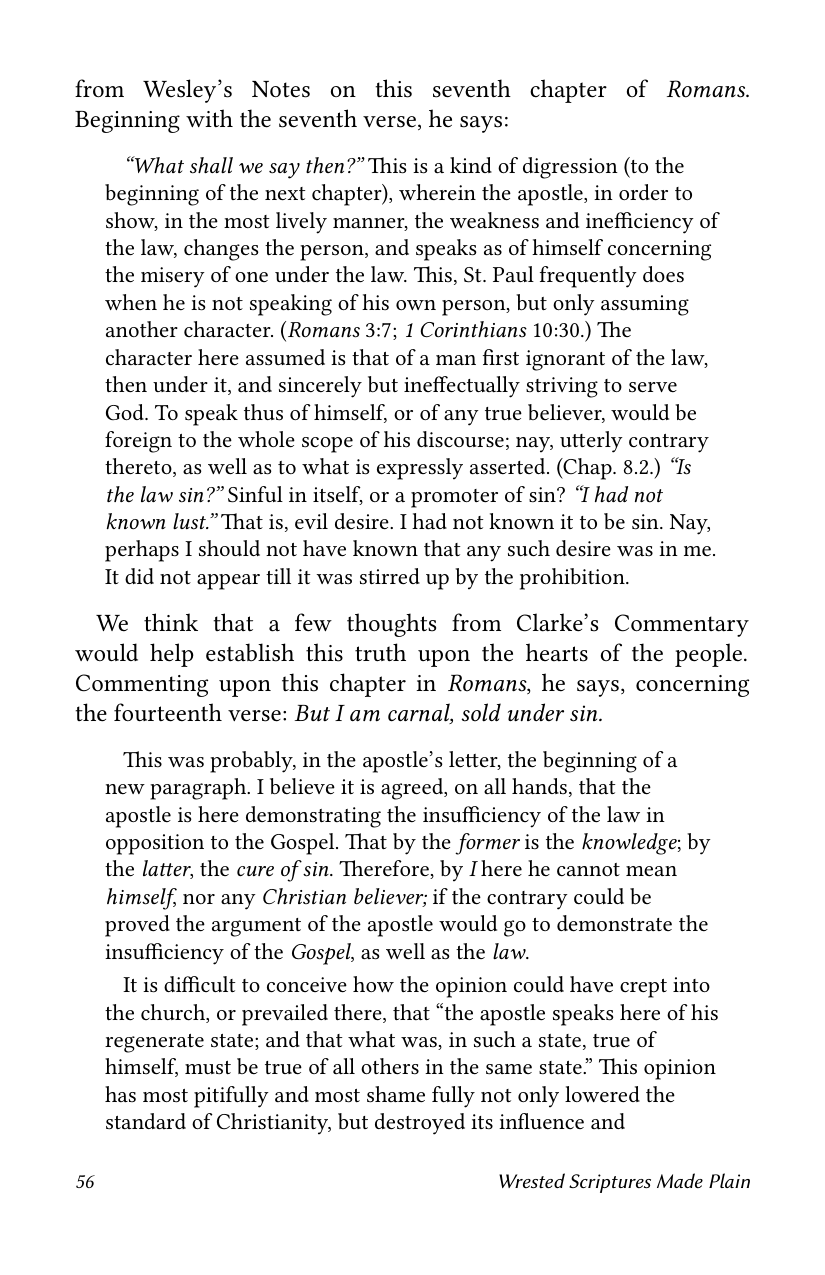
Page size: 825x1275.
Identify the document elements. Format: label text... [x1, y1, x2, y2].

text We think that a few thoughts from Clarke’s Commentary would help establish this truth upon the hearts of the people. Commenting upon this chapter in Romans, he says, concerning the fourteenth verse: But I am carnal, sold under sin. [75, 609, 750, 727]
text from Wesley’s Notes on this seventh chapter of Romans. Beginning with the seventh verse, he says: [75, 75, 750, 133]
text It is difficult to conceive how the opinion could have crept into the church, or prevailed there, that “the apostle speaks here of his regenerate state; and that what was, in such a state, true of himself, must be true of all others in the same state.” This opinion has most pitifully and most shame fully not only lowered the standard of Christianity, but destroyed its influence and [105, 972, 720, 1135]
text “What shall we say then?” This is a kind of digression (to the beginning of the next chapter), wherein the apostle, in order to show, in the most lively manner, the weakness and inefficiency of the law, changes the person, and speaks as of himself concerning the misery of one under the law. This, St. Paul frequently does when he is not speaking of his own person, but only assuming another character. (Romans 3:7; 1 Corinthians 10:30.) The character here assumed is that of a man first ignorant of the law, then under it, and sincerely but ineffectually striving to serve God. To speak thus of himself, or of any true believer, would be foreign to the whole scope of his discourse; nay, utterly contrary thereto, as well as to what is expressly asserted. (Chap. 8.2.) “Is the law sin?” Sinful in itself, or a promoter of sin? “I had not known lust.” That is, evil desire. I had not known it to be sin. Nay, perhaps I should not have known that any such desire was in me. It did not appear till it was stirred up by the prohibition. [105, 153, 720, 590]
text This was probably, in the apostle’s letter, the beginning of a new paragraph. I believe it is agreed, on all hands, that the apostle is here demonstrating the insufficiency of the law in opposition to the Gospel. That by the former is the knowledge; by the latter, the cure of sin. Therefore, by I here he cannot mean himself, nor any Christian believer; if the contrary could be proved the argument of the apostle would go to demonstrate the insufficiency of the Gospel, as well as the law. [105, 747, 720, 965]
